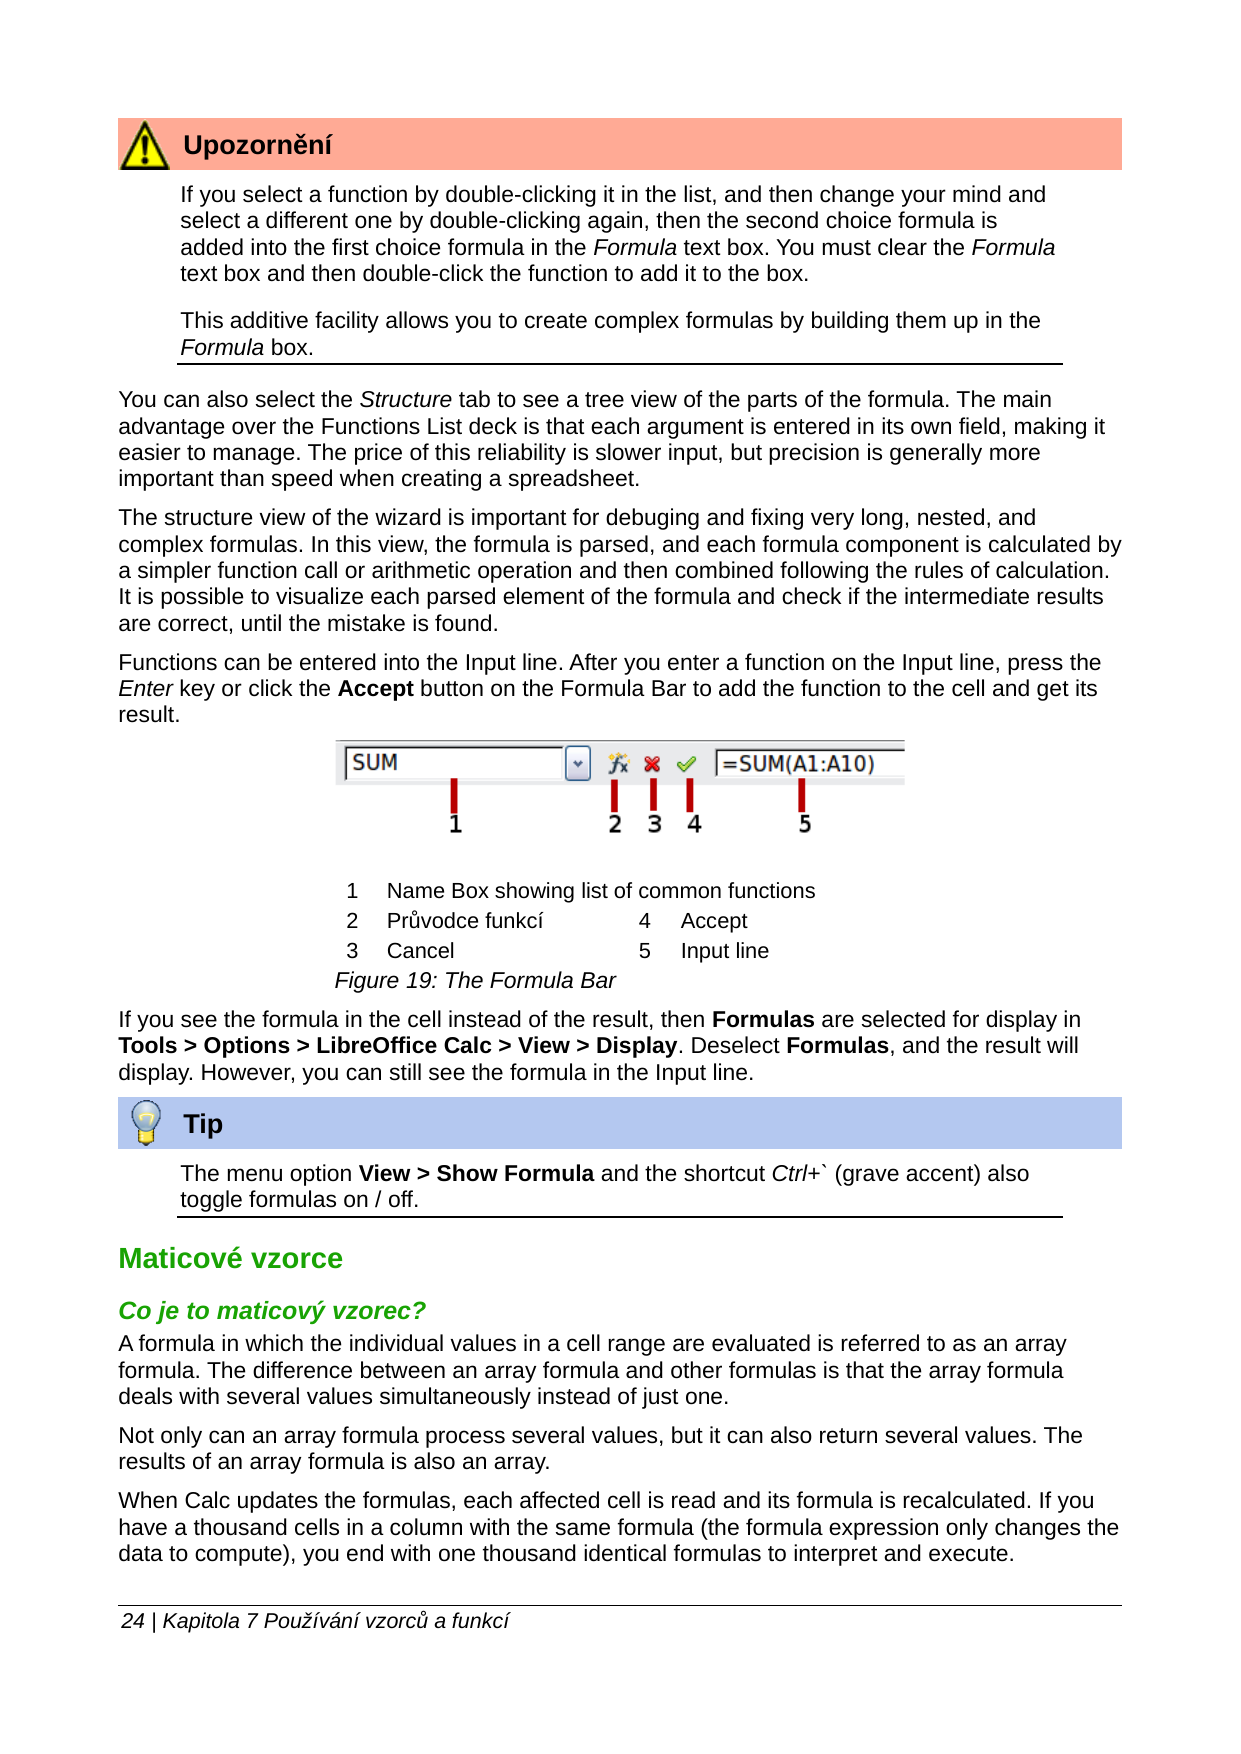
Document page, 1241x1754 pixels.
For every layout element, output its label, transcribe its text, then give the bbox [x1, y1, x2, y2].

text When Calc updates the formulas, each affected cell is read and its formula is recalculated. If you have a thousand cells in a column with the same formula (the formula expression only changes the data to compute), you end with one thousand identical formulas to interpret and execute. [118, 1487, 1122, 1566]
text If you see the formula in the cell instead of the result, then Formulas are selected for display in Tools > Options > LibreOffice Calc > View > Display. Deselect Formulas, and the result will display. However, you can still see the formula in the Input line. [118, 1006, 1122, 1085]
table_cell 2 [334, 908, 375, 937]
picture [119, 119, 170, 170]
picture [119, 1098, 170, 1149]
table_cell Input line [669, 938, 905, 967]
text A formula in which the individual values in a cell range are evaluated is referred to as an array formula. The difference between an array formula and other formulas is that the array formula deals with several values simultaneously instead of just one. [118, 1330, 1122, 1409]
table_cell 5 [627, 938, 669, 967]
text Not only can an array formula process several values, but it can also return several values. The results of an array formula is also an array. [118, 1422, 1122, 1475]
picture [335, 740, 905, 849]
text Functions can be entered into the Input line. After you enter a function on the Input line, press the Enter key or click the Accept button on the Formula Bar to add the function to the cell and get its result. [118, 648, 1122, 727]
table_cell Cancel [375, 938, 627, 967]
subtitle Maticové vzorce [118, 1242, 1122, 1275]
table_header Name Box showing list of common functions [375, 878, 905, 908]
text Figure 19: The Formula Bar [334, 967, 906, 994]
text The structure view of the wizard is important for debuging and fixing very long, nested, and complex formulas. In this view, the formula is parsed, and each formula component is calculated by a simpler function call or arithmetic operation and then combined following the rules of calculation. It is possible to visualize each parsed element of the formula and check if the intermediate results are correct, until the mistake is found. [118, 504, 1122, 636]
table_header 1 [334, 878, 375, 908]
text The menu option View > Show Formula and the shortcut Ctrl+` (grave accent) also toggle formulas on / off. [177, 1157, 1063, 1216]
table_cell Průvodce funkcí [375, 908, 627, 937]
text This additive facility allows you to create complex formulas by building them up in the Formula box. [177, 304, 1063, 363]
text You can also select the Structure tab to see a tree view of the parts of the formula. The main advantage over the Functions List deck is that each argument is entered in its own field, making it easier to manage. The price of this reliability is slower input, but precision is generally more important than speed when creating a spreadsheet. [118, 386, 1122, 492]
table_cell 3 [334, 938, 375, 967]
subtitle Tip [118, 1097, 1122, 1149]
subtitle Upozornění [118, 118, 1122, 170]
table_cell Accept [669, 908, 905, 937]
subtitle Co je to maticový vzorec? [118, 1296, 1122, 1324]
table_cell 4 [627, 908, 669, 937]
text If you select a function by double-clicking it in the list, and then change your mind and select a different one by double-clicking again, then the second choice formula is added into the first choice formula in the Formula text box. You must clear the Formula text box and then double-click the function to add it to the box. [177, 178, 1063, 286]
